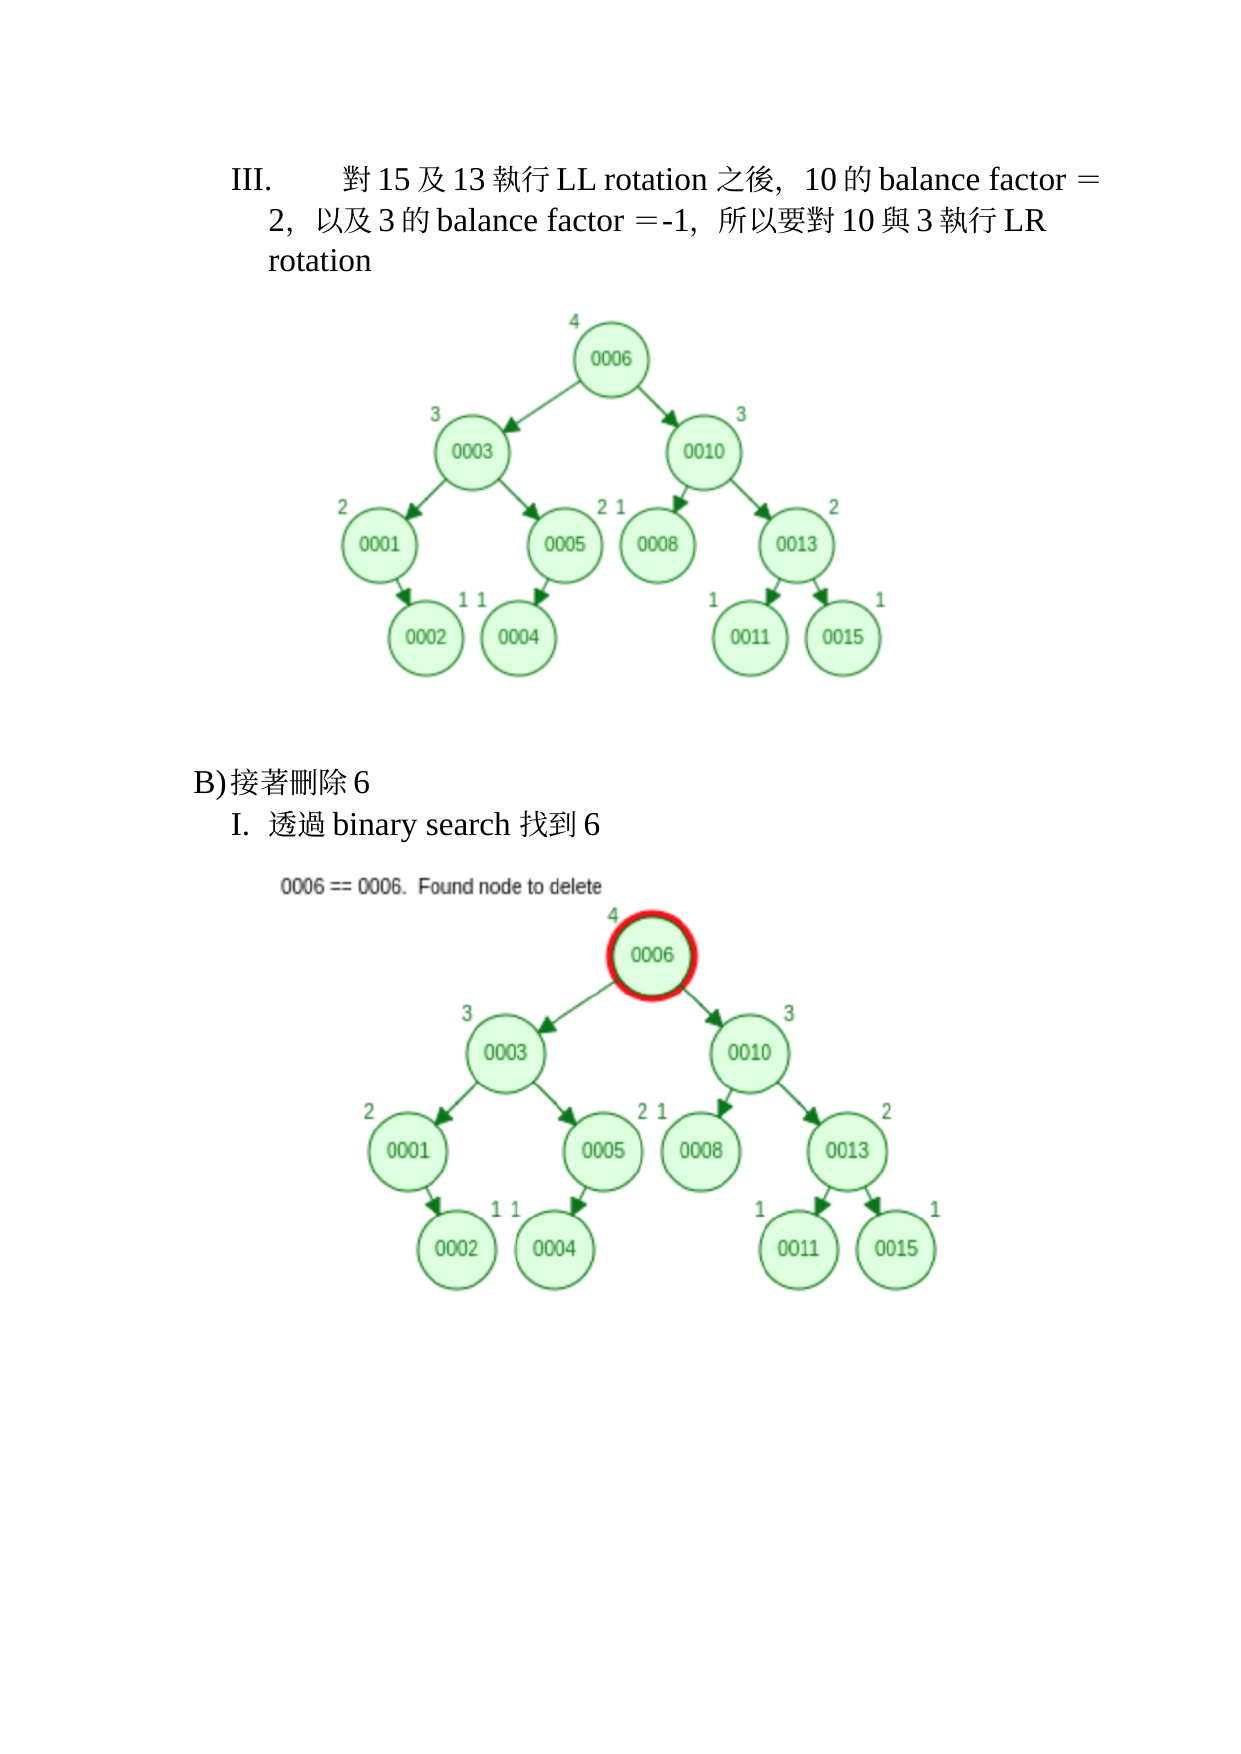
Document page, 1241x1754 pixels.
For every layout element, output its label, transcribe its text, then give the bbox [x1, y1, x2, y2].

picture [273, 281, 939, 761]
list 對15及13執行LL rotation 之後，10的balance factor ＝2，以及3的balance factor ＝-1，所以要對10與3執行LR rotation [231, 156, 1122, 278]
list 透過binary search 找到6 [231, 802, 1122, 844]
list 接著刪除6 [193, 761, 1122, 802]
picture [268, 863, 971, 1306]
